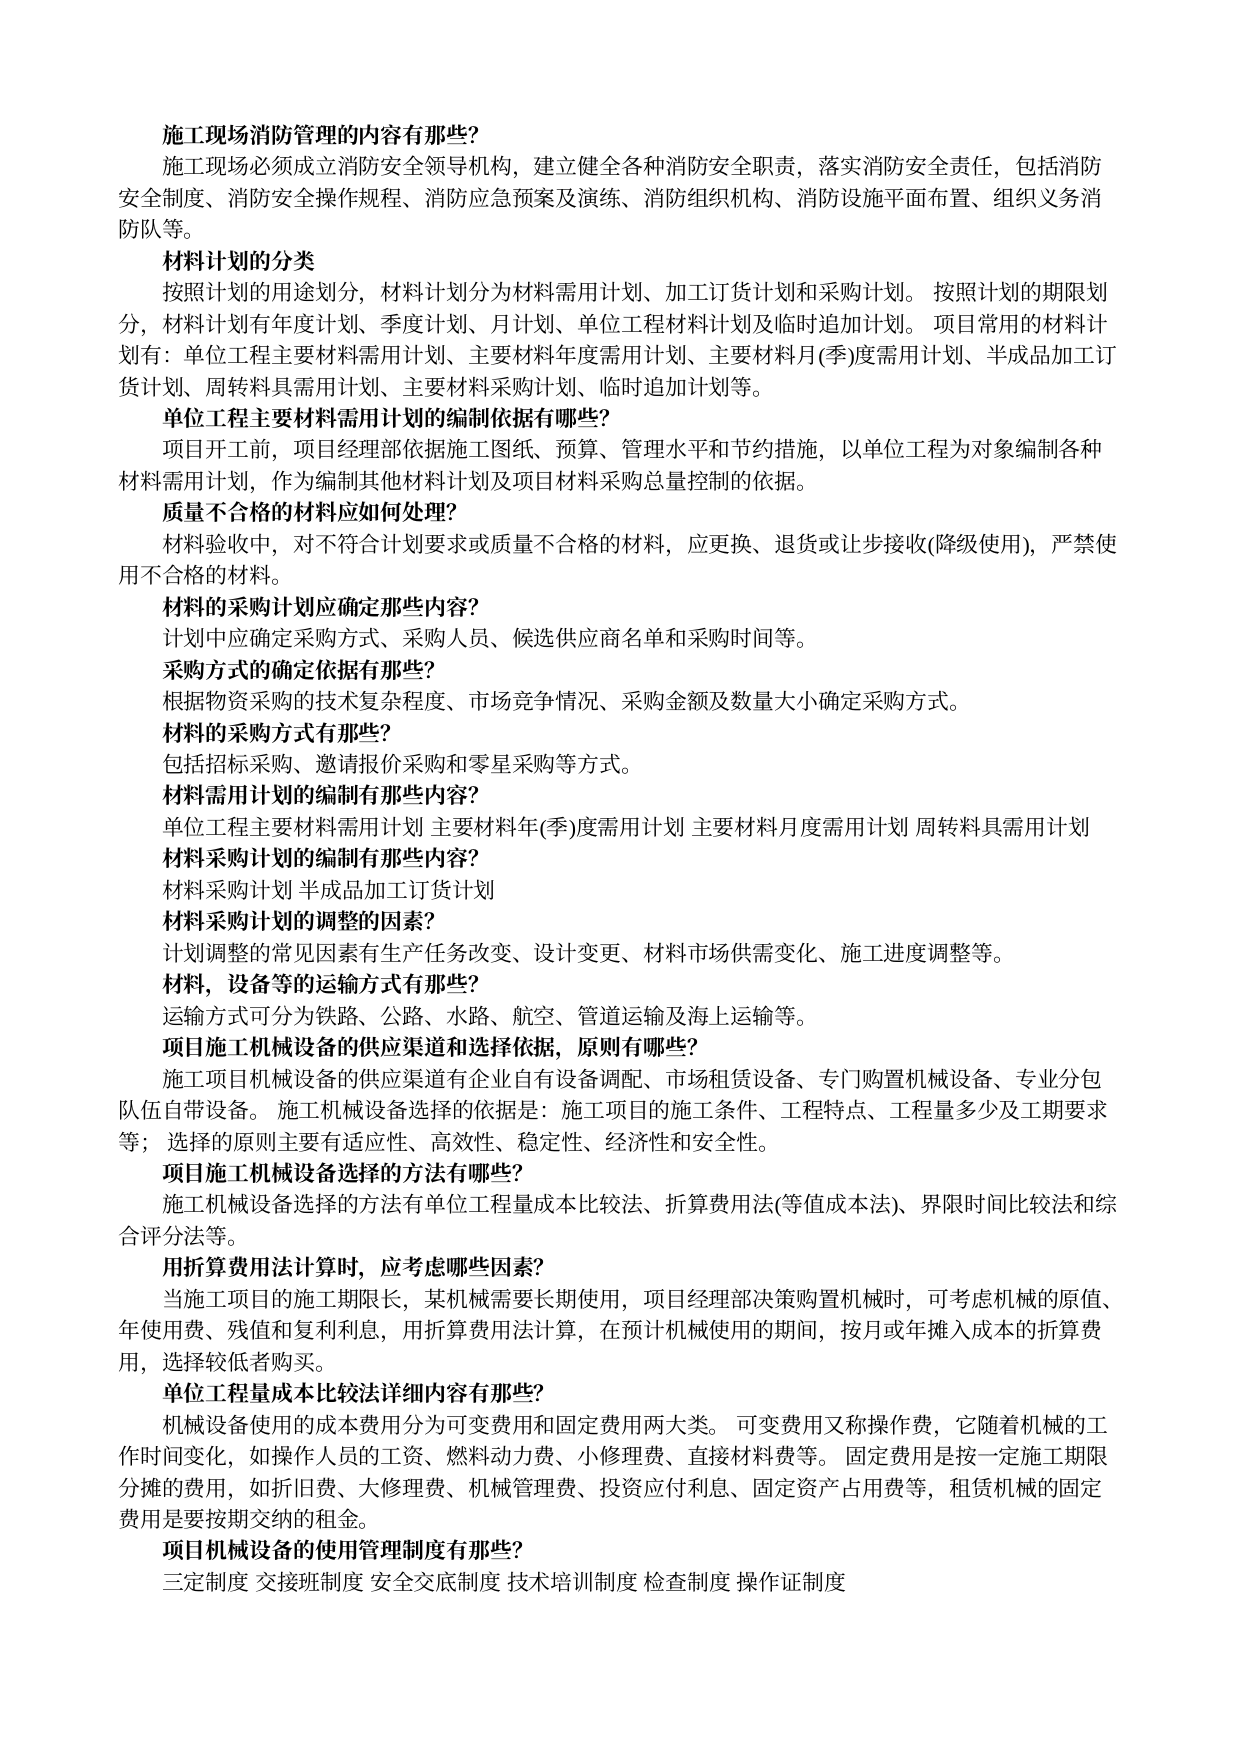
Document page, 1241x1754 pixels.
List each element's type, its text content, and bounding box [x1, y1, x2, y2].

subtitle 材料需用计划的编制有那些内容？ [118, 779, 1122, 810]
text 根据物资采购的技术复杂程度、市场竞争情况、采购金额及数量大小确定采购方式。 [118, 684, 1122, 716]
subtitle 材料，设备等的运输方式有那些？ [118, 967, 1122, 999]
text 施工机械设备选择的方法有单位工程量成本比较法、折算费用法(等值成本法)、界限时间比较法和综合评分法等。 [118, 1188, 1122, 1251]
subtitle 材料计划的分类 [118, 244, 1122, 275]
text 计划中应确定采购方式、采购人员、候选供应商名单和采购时间等。 [118, 621, 1122, 653]
subtitle 材料的采购方式有那些？ [118, 716, 1122, 747]
subtitle 材料采购计划的编制有那些内容？ [118, 842, 1122, 873]
text 按照计划的用途划分，材料计划分为材料需用计划、加工订货计划和采购计划。 按照计划的期限划分，材料计划有年度计划、季度计划、月计划、单位工程材料计划及临时追加计划。 项目常用的材料计划有：单位工程主要材料需用计划、主要材料年度需用计划、主要材料月(季)度需用计划、半成品加工订货计划、周转料具需用计划、主要材料采购计划、临时追加计划等。 [118, 275, 1122, 401]
subtitle 施工现场消防管理的内容有那些？ [118, 118, 1122, 149]
text 计划调整的常见因素有生产任务改变、设计变更、材料市场供需变化、施工进度调整等。 [118, 936, 1122, 967]
text 材料采购计划 半成品加工订货计划 [118, 873, 1122, 904]
subtitle 用折算费用法计算时，应考虑哪些因素？ [118, 1251, 1122, 1282]
subtitle 采购方式的确定依据有那些？ [118, 653, 1122, 684]
subtitle 材料采购计划的调整的因素？ [118, 904, 1122, 936]
text 当施工项目的施工期限长，某机械需要长期使用，项目经理部决策购置机械时，可考虑机械的原值、年使用费、残值和复利利息，用折算费用法计算，在预计机械使用的期间，按月或年摊入成本的折算费用，选择较低者购买。 [118, 1282, 1122, 1376]
subtitle 项目施工机械设备的供应渠道和选择依据，原则有哪些？ [118, 1030, 1122, 1062]
text 三定制度 交接班制度 安全交底制度 技术培训制度 检查制度 操作证制度 [118, 1565, 1122, 1597]
subtitle 项目机械设备的使用管理制度有那些？ [118, 1534, 1122, 1565]
text 运输方式可分为铁路、公路、水路、航空、管道运输及海上运输等。 [118, 999, 1122, 1030]
text 包括招标采购、邀请报价采购和零星采购等方式。 [118, 747, 1122, 779]
text 材料验收中，对不符合计划要求或质量不合格的材料，应更换、退货或让步接收(降级使用)，严禁使用不合格的材料。 [118, 527, 1122, 590]
text 机械设备使用的成本费用分为可变费用和固定费用两大类。 可变费用又称操作费，它随着机械的工作时间变化，如操作人员的工资、燃料动力费、小修理费、直接材料费等。 固定费用是按一定施工期限分摊的费用，如折旧费、大修理费、机械管理费、投资应付利息、固定资产占用费等，租赁机械的固定费用是要按期交纳的租金。 [118, 1408, 1122, 1534]
subtitle 材料的采购计划应确定那些内容？ [118, 590, 1122, 621]
text 单位工程主要材料需用计划 主要材料年(季)度需用计划 主要材料月度需用计划 周转料具需用计划 [118, 810, 1122, 842]
subtitle 质量不合格的材料应如何处理？ [118, 496, 1122, 527]
text 施工现场必须成立消防安全领导机构，建立健全各种消防安全职责，落实消防安全责任，包括消防安全制度、消防安全操作规程、消防应急预案及演练、消防组织机构、消防设施平面布置、组织义务消防队等。 [118, 149, 1122, 244]
subtitle 单位工程量成本比较法详细内容有那些？ [118, 1376, 1122, 1408]
subtitle 单位工程主要材料需用计划的编制依据有哪些？ [118, 401, 1122, 433]
text 项目开工前，项目经理部依据施工图纸、预算、管理水平和节约措施，以单位工程为对象编制各种材料需用计划，作为编制其他材料计划及项目材料采购总量控制的依据。 [118, 433, 1122, 496]
text 施工项目机械设备的供应渠道有企业自有设备调配、市场租赁设备、专门购置机械设备、专业分包队伍自带设备。 施工机械设备选择的依据是：施工项目的施工条件、工程特点、工程量多少及工期要求等； 选择的原则主要有适应性、高效性、稳定性、经济性和安全性。 [118, 1062, 1122, 1156]
subtitle 项目施工机械设备选择的方法有哪些？ [118, 1156, 1122, 1188]
